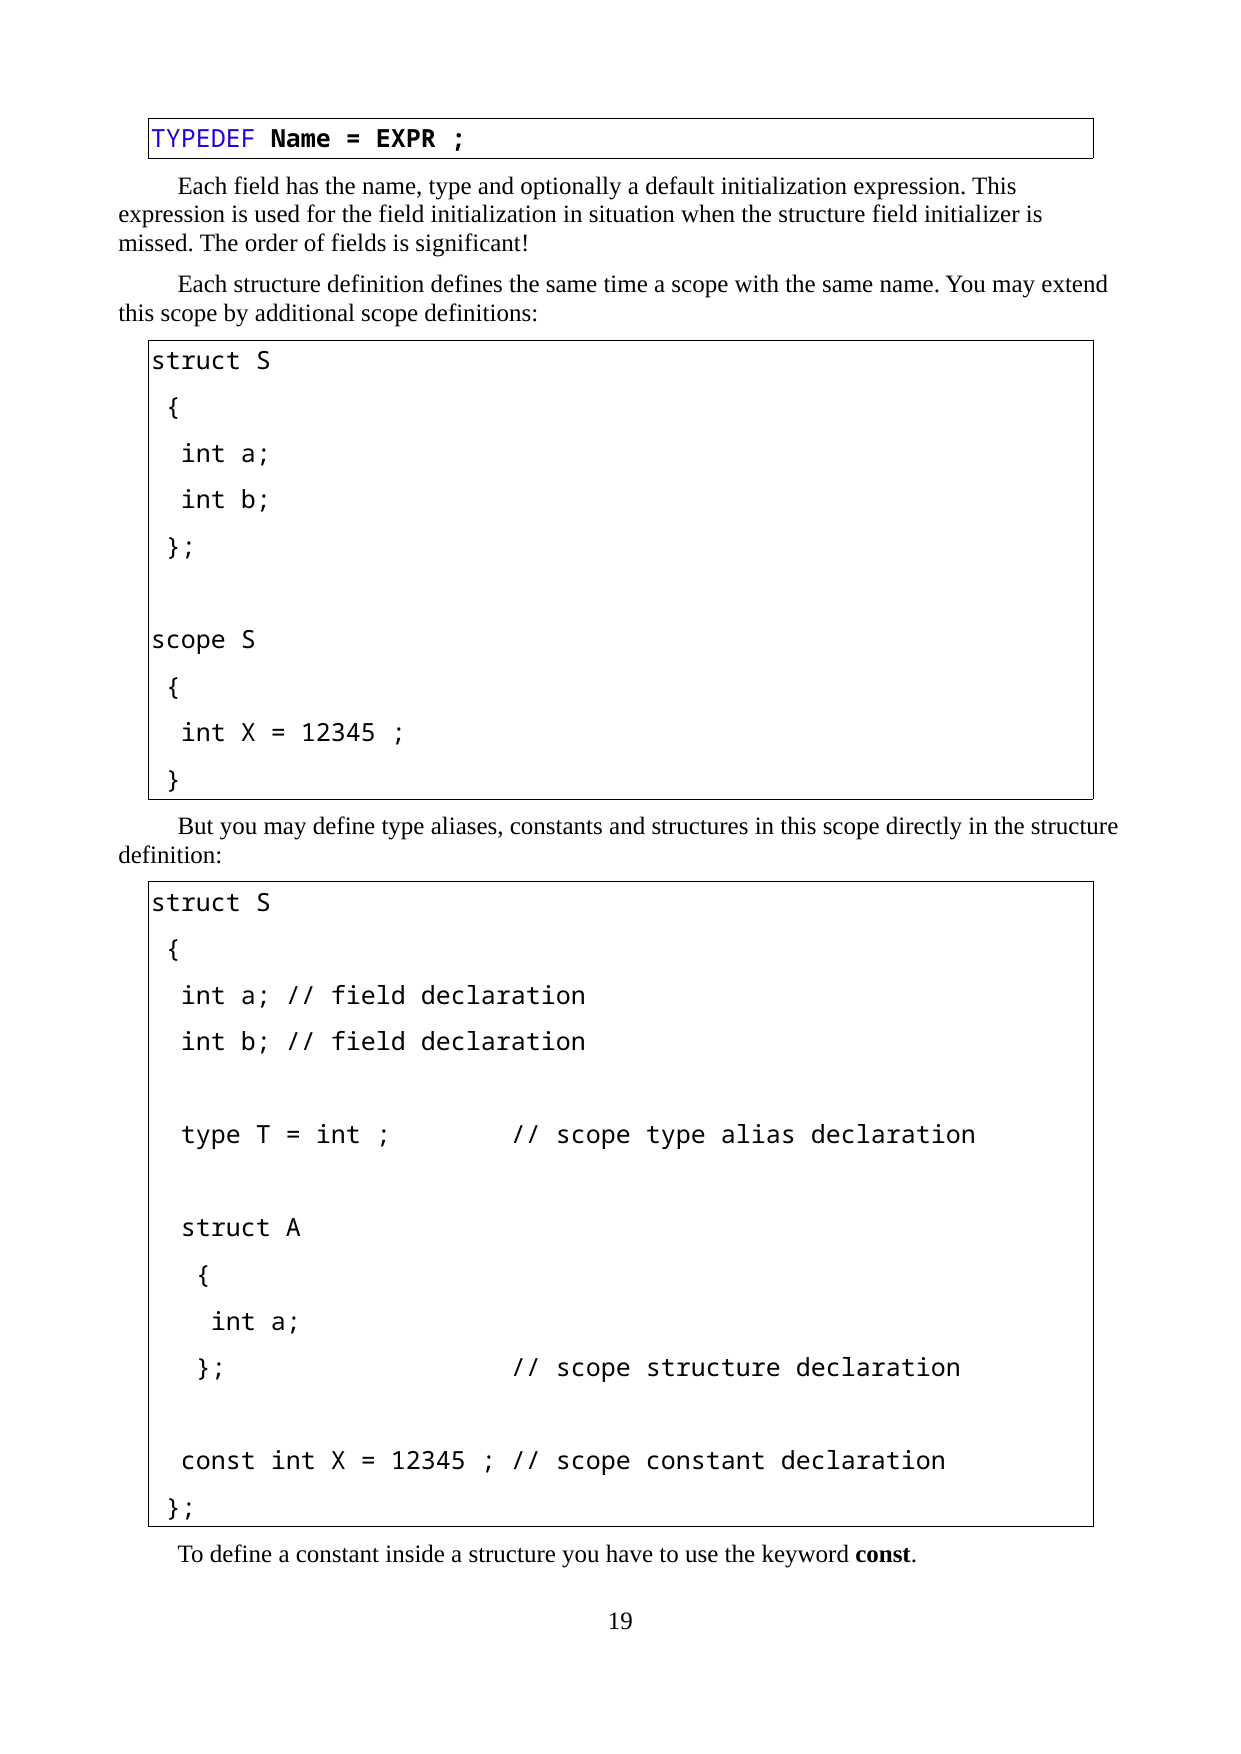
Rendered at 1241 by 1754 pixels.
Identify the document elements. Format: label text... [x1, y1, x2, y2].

text Each field has the name, type and optionally a default initialization expression. This expression is used for the field initialization in situation when the structure field initializer is missed. The order of fields is significant! [118, 171, 1122, 257]
text }; [149, 526, 1093, 563]
text But you may define type aliases, constants and structures in this scope directly in the structure definition: [118, 811, 1122, 869]
text struct A [149, 1207, 1093, 1244]
text { [149, 665, 1093, 702]
text To define a constant inside a structure you have to use the keyword const. [118, 1539, 1122, 1568]
text int a; [149, 1300, 1093, 1337]
text scope S [149, 619, 1093, 656]
text const int X = 12345 ; // scope constant declaration [149, 1440, 1093, 1477]
text int b; // field declaration [149, 1021, 1093, 1058]
text type T = int ; // scope type alias declaration [149, 1114, 1093, 1151]
text int a; [149, 433, 1093, 470]
text Each structure definition defines the same time a scope with the same name. You may extend this scope by additional scope definitions: [118, 269, 1122, 327]
text } [149, 758, 1093, 799]
text int X = 12345 ; [149, 712, 1093, 749]
text struct S [149, 882, 1093, 918]
text { [149, 386, 1093, 423]
text TYPEDEF Name = EXPR ; [149, 119, 1093, 158]
text int a; // field declaration [149, 974, 1093, 1011]
text }; [149, 1486, 1093, 1526]
text { [149, 1254, 1093, 1291]
text int b; [149, 479, 1093, 516]
text { [149, 928, 1093, 965]
text struct S [149, 341, 1093, 377]
text }; // scope structure declaration [149, 1347, 1093, 1384]
